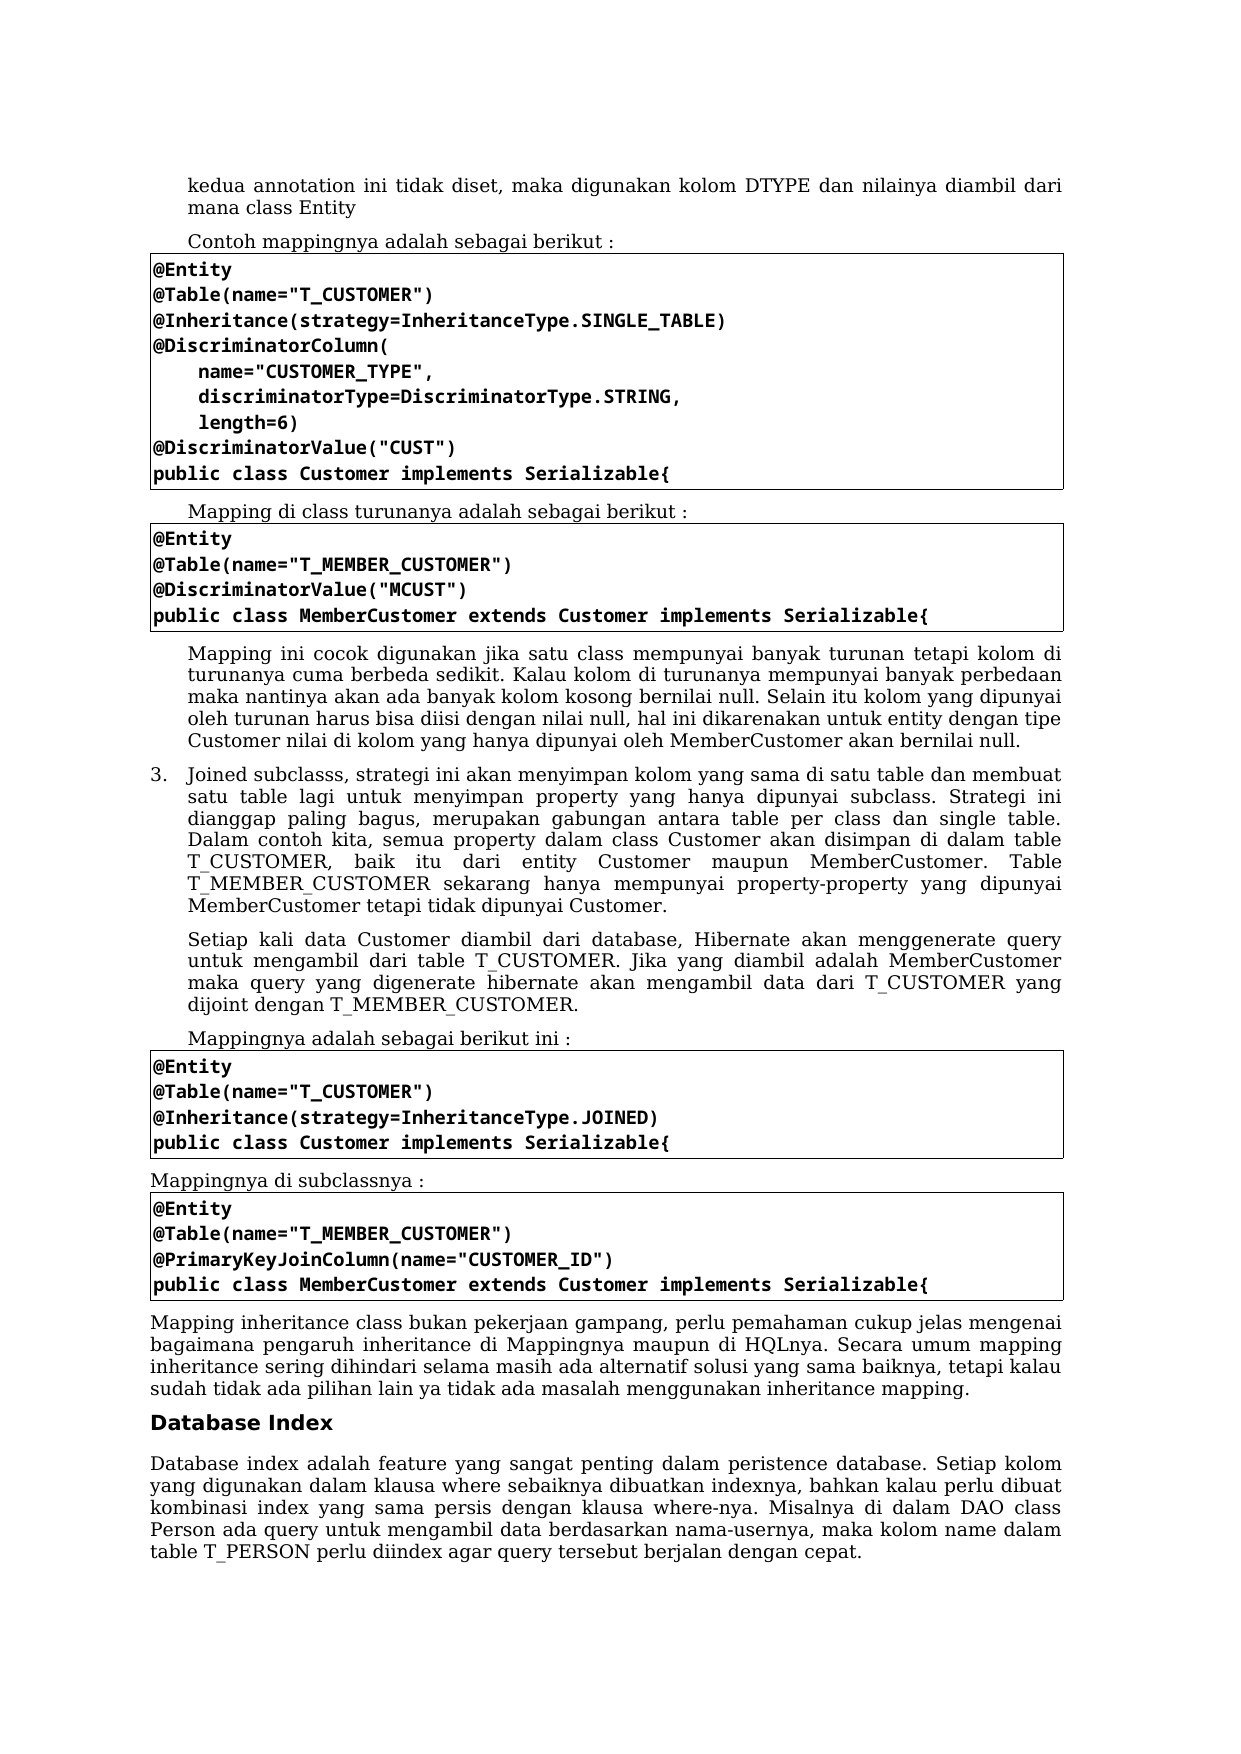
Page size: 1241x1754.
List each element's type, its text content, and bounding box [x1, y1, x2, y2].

text @Entity [151, 1051, 1063, 1075]
list Mappingnya adalah sebagai berikut ini : [150, 1028, 1063, 1050]
text length=6) [151, 406, 1063, 432]
text @Inheritance(strategy=InheritanceType.SINGLE_TABLE) [151, 304, 1063, 329]
text @Table(name="T_CUSTOMER") [151, 1075, 1063, 1101]
text Database index adalah feature yang sangat penting dalam peristence database. Setiap kolom yang digunakan dalam klausa where sebaiknya dibuatkan indexnya, bahkan kalau perlu dibuat kombinasi index yang sama persis dengan klausa where-nya. Misalnya di dalam DAO class Person ada query untuk mengambil data berdasarkan nama-usernya, maka kolom name dalam table T_PERSON perlu diindex agar query tersebut berjalan dengan cepat. [150, 1453, 1063, 1562]
text Mapping inheritance class bukan pekerjaan gampang, perlu pemahaman cukup jelas mengenai bagaimana pengaruh inheritance di Mappingnya maupun di HQLnya. Secara umum mapping inheritance sering dihindari selama masih ada alternatif solusi yang sama baiknya, tetapi kalau sudah tidak ada pilihan lain ya tidak ada masalah menggunakan inheritance mapping. [150, 1312, 1063, 1399]
text @Table(name="T_CUSTOMER") [151, 278, 1063, 304]
text @DiscriminatorValue("MCUST") [151, 573, 1063, 599]
text public class Customer implements Serializable{ [151, 1126, 1063, 1158]
text @Entity [151, 254, 1063, 278]
list Mapping di class turunanya adalah sebagai berikut : [150, 501, 1063, 522]
text name="CUSTOMER_TYPE", [151, 355, 1063, 381]
list Contoh mappingnya adalah sebagai berikut : [150, 231, 1063, 253]
text public class MemberCustomer extends Customer implements Serializable{ [151, 1268, 1063, 1300]
text @Entity [151, 524, 1063, 548]
list Setiap kali data Customer diambil dari database, Hibernate akan menggenerate query untuk mengambil dari table T_CUSTOMER. Jika yang diambil adalah MemberCustomer maka query yang digenerate hibernate akan mengambil data dari T_CUSTOMER yang dijoint dengan T_MEMBER_CUSTOMER. [150, 929, 1063, 1016]
text public class Customer implements Serializable{ [151, 457, 1063, 489]
text @Entity [151, 1193, 1063, 1217]
list Joined subclasss, strategi ini akan menyimpan kolom yang sama di satu table dan membuat satu table lagi untuk menyimpan property yang hanya dipunyai subclass. Strategi ini dianggap paling bagus, merupakan gabungan antara table per class dan single table. Dalam contoh kita, semua property dalam class Customer akan disimpan di dalam table T_CUSTOMER, baik itu dari entity Customer maupun MemberCustomer. Table T_MEMBER_CUSTOMER sekarang hanya mempunyai property-property yang dipunyai MemberCustomer tetapi tidak dipunyai Customer. [150, 764, 1063, 917]
text @Table(name="T_MEMBER_CUSTOMER") [151, 1217, 1063, 1243]
text @DiscriminatorColumn( [151, 329, 1063, 355]
text @PrimaryKeyJoinColumn(name="CUSTOMER_ID") [151, 1243, 1063, 1268]
text @Table(name="T_MEMBER_CUSTOMER") [151, 548, 1063, 573]
subtitle Database Index [150, 1411, 1063, 1435]
text discriminatorType=DiscriminatorType.STRING, [151, 381, 1063, 406]
list kedua annotation ini tidak diset, maka digunakan kolom DTYPE dan nilainya diambil dari mana class Entity [150, 176, 1063, 219]
text Mappingnya di subclassnya : [150, 1170, 1063, 1192]
text @Inheritance(strategy=InheritanceType.JOINED) [151, 1101, 1063, 1126]
text public class MemberCustomer extends Customer implements Serializable{ [151, 599, 1063, 631]
text @DiscriminatorValue("CUST") [151, 432, 1063, 457]
list Mapping ini cocok digunakan jika satu class mempunyai banyak turunan tetapi kolom di turunanya cuma berbeda sedikit. Kalau kolom di turunanya mempunyai banyak perbedaan maka nantinya akan ada banyak kolom kosong bernilai null. Selain itu kolom yang dipunyai oleh turunan harus bisa diisi dengan nilai null, hal ini dikarenakan untuk entity dengan tipe Customer nilai di kolom yang hanya dipunyai oleh MemberCustomer akan bernilai null. [150, 643, 1063, 752]
